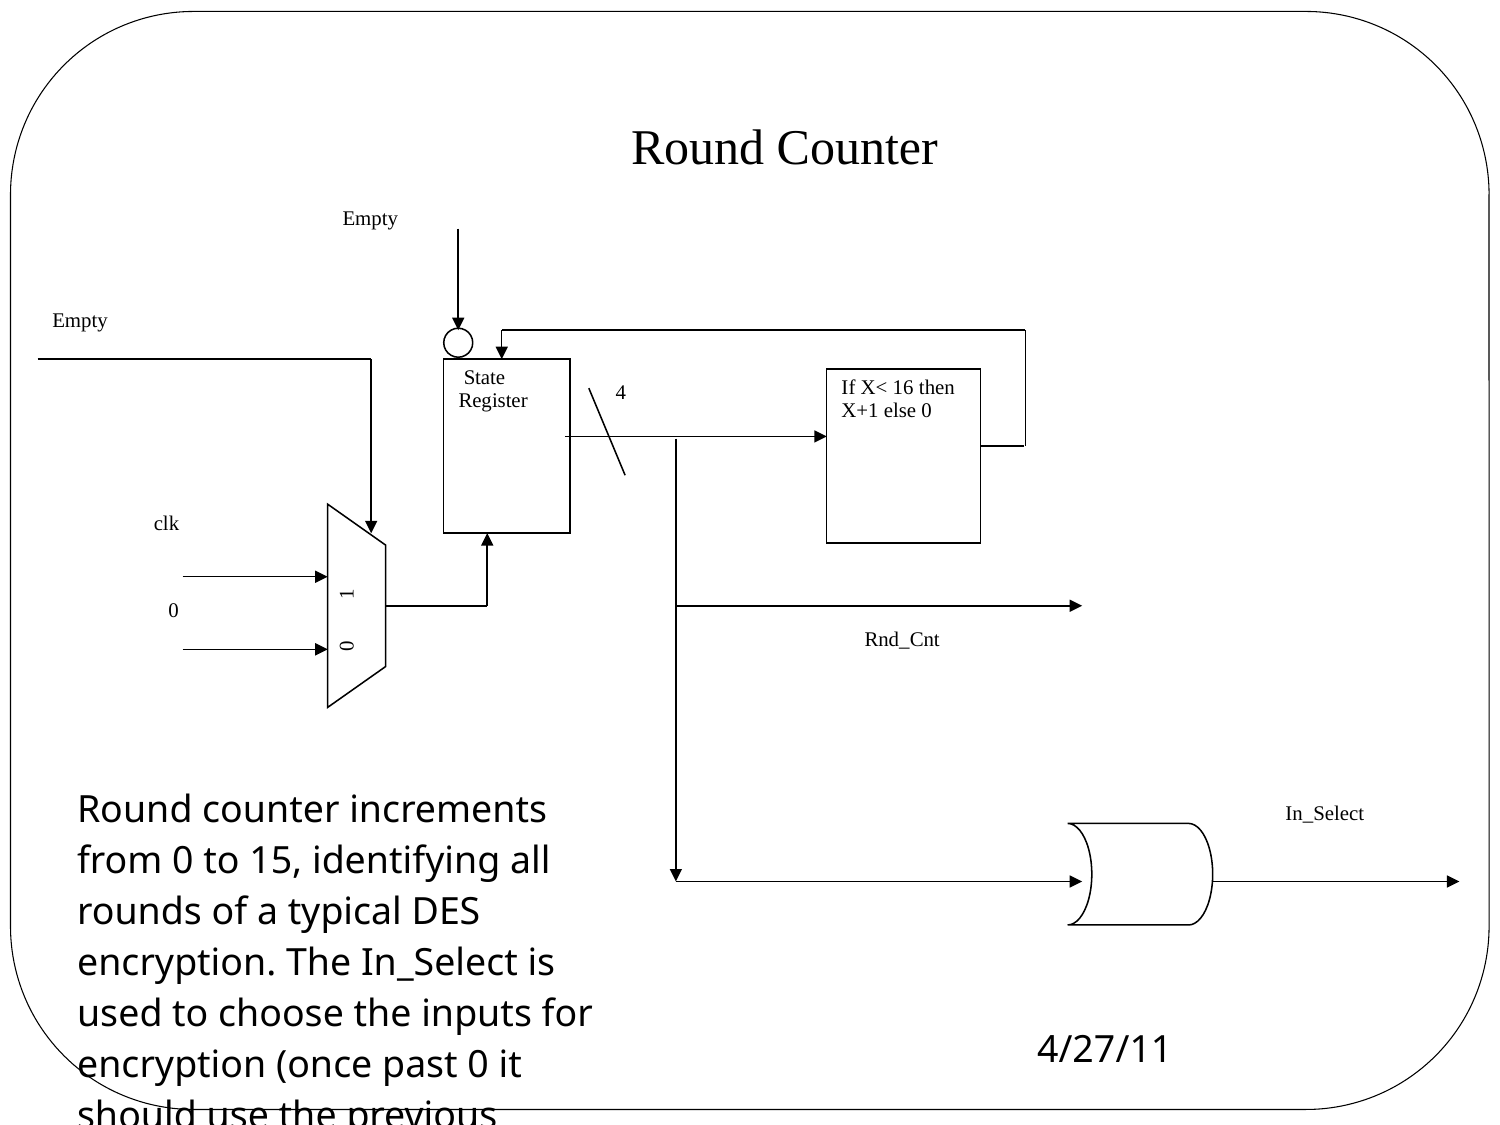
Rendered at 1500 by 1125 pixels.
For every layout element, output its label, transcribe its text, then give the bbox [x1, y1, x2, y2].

text_box clk [139, 504, 241, 548]
text_box 4 [600, 373, 662, 432]
text_box State Register [443, 359, 571, 534]
text_box Empty [327, 199, 444, 244]
text_box Round Counter [501, 112, 1068, 244]
text_box 0 1 [327, 504, 386, 708]
text_box Rnd_Cnt [849, 620, 1024, 679]
text_box 0 [153, 591, 198, 635]
text_box Empty [37, 301, 154, 345]
text_box In_Select [1270, 794, 1416, 853]
text_box Round counter increments from 0 to 15, identifying all rounds of a typical DES encryption. The In_Select is used to choose the inputs for encryption (once past 0 it should use the previous output) [62, 774, 650, 1018]
text_box If X< 16 then X+1 else 0 [826, 368, 981, 543]
